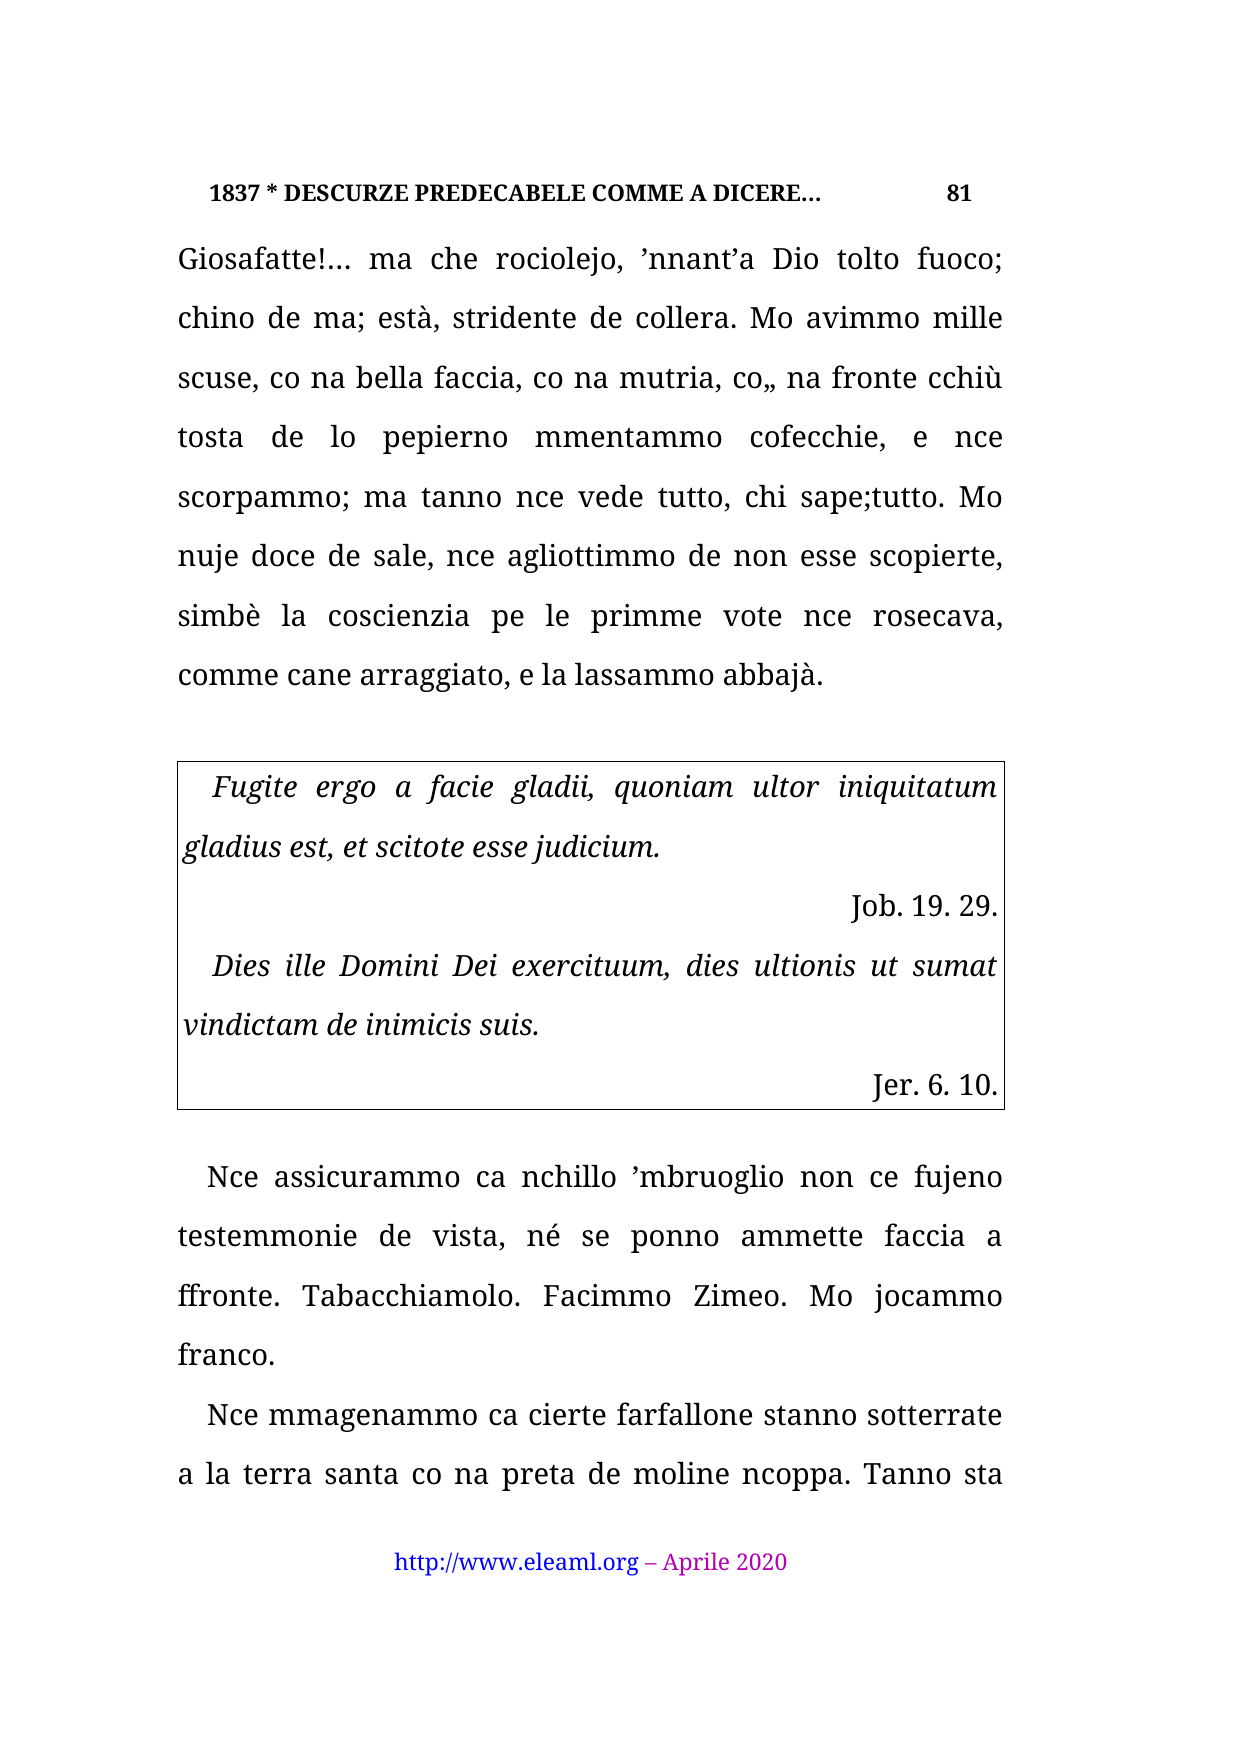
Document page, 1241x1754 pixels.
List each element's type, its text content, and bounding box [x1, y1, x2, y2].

text Nce mmagenammo ca cierte farfallone stanno sotterrate a la terra santa co na preta de moline ncoppa. Tanno sta [177, 1394, 1004, 1493]
text Nce assicurammo ca nchillo ’mbruoglio non ce fujeno testemmonie de vista, né se ponno ammette faccia a ffronte. Tabacchiamolo. Facimmo Zimeo. Mo jocammo franco. [177, 1156, 1004, 1374]
table_header Fugite ergo a facie gladii, quoniam ultor iniquitatum gladius est, et scitote esse judicium. Job. 19. 29. Dies ille Domini Dei exercituum, dies ultionis ut sumat vindictam de inimicis suis. Jer. 6. 10. [178, 762, 1004, 1109]
text Giosafatte!… ma che rociolejo, ’nnant’a Dio tolto fuoco; chino de ma; està, stridente de collera. Mo avimmo mille scuse, co na bella faccia, co na mutria, co„ na fronte cchiù tosta de lo pepierno mmentammo cofecchie, e nce scorpammo; ma tanno nce vede tutto, chi sape;tutto. Mo nuje doce de sale, nce agliottimmo de non esse scopierte, simbè la coscienzia pe le primme vote nce rosecava, comme cane arraggiato, e la lassammo abbajà. [177, 238, 1004, 694]
